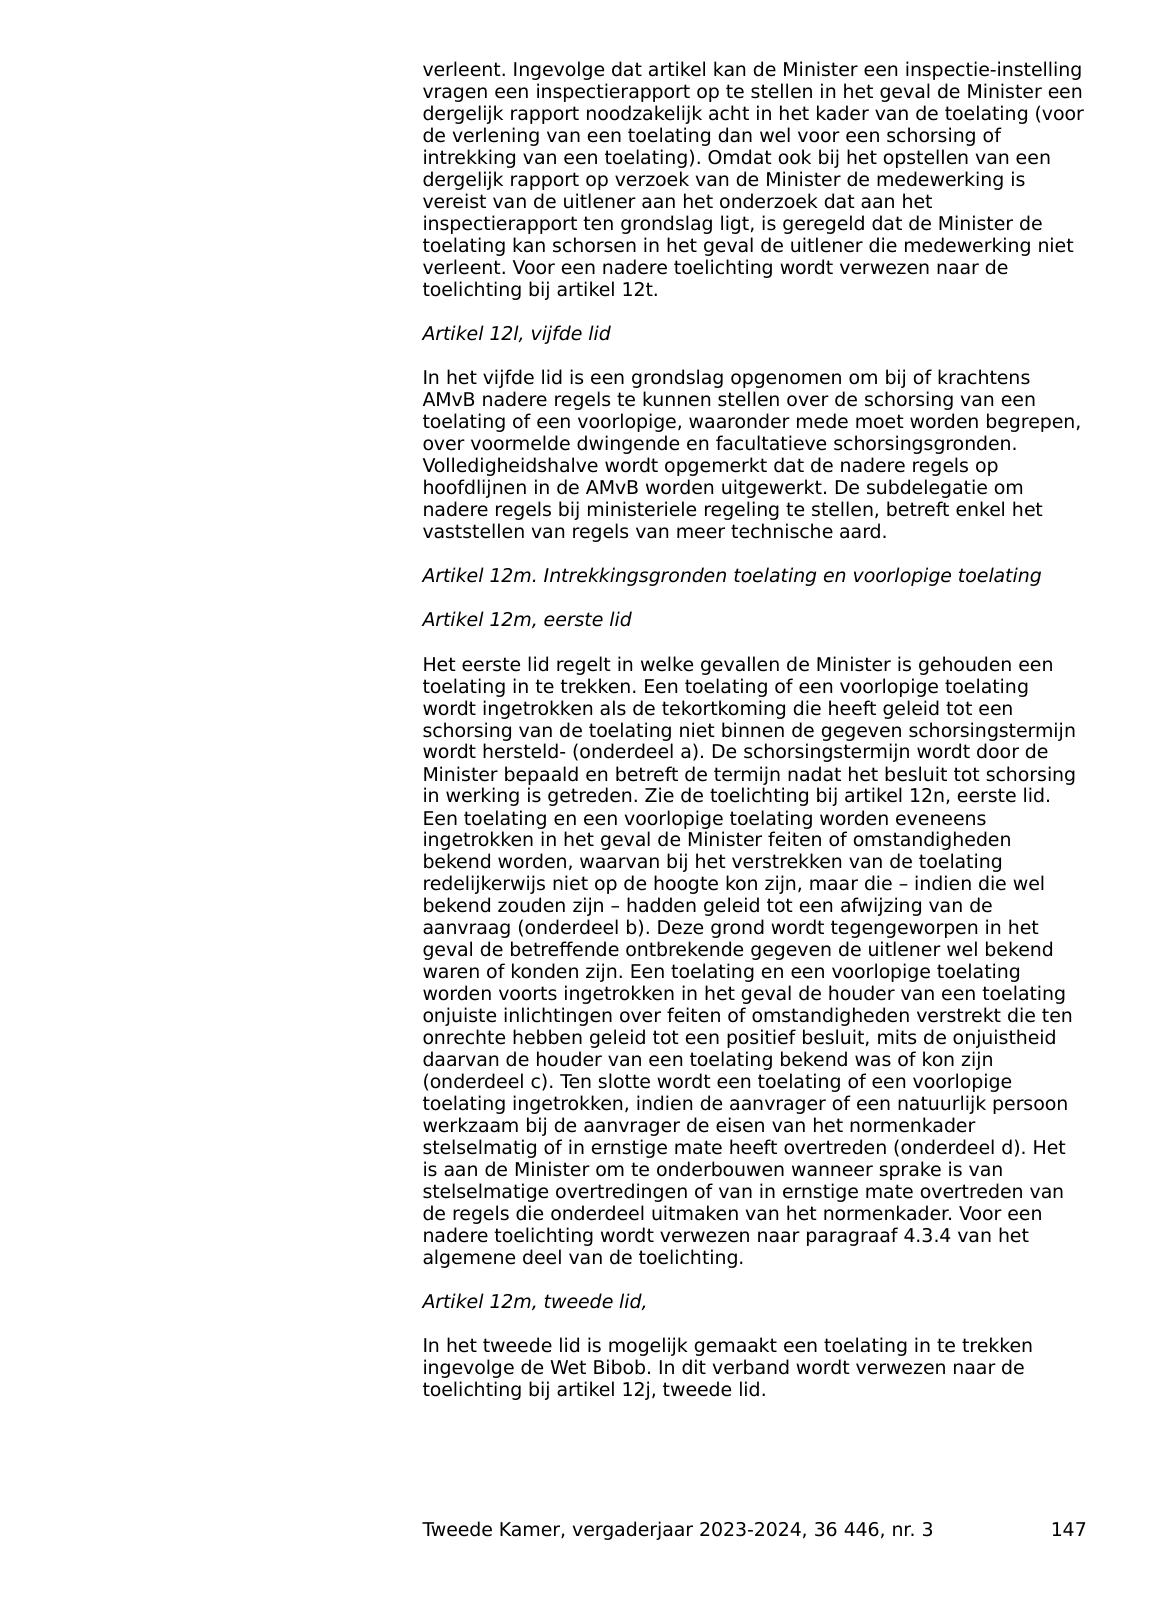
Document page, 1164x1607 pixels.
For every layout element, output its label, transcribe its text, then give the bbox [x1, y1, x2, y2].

subtitle Artikel 12m. Intrekkingsgronden toelating en voorlopige toelating [422, 565, 1087, 587]
subtitle Artikel 12l, vijfde lid [422, 323, 1087, 345]
text verleent. Ingevolge dat artikel kan de Minister een inspectie-instelling vragen een inspectierapport op te stellen in het geval de Minister een dergelijk rapport noodzakelijk acht in het kader van de toelating (voor de verlening van een toelating dan wel voor een schorsing of intrekking van een toelating). Omdat ook bij het opstellen van een dergelijk rapport op verzoek van de Minister de medewerking is vereist van de uitlener aan het onderzoek dat aan het inspectierapport ten grondslag ligt, is geregeld dat de Minister de toelating kan schorsen in het geval de uitlener die medewerking niet verleent. Voor een nadere toelichting wordt verwezen naar de toelichting bij artikel 12t. [422, 59, 1087, 301]
subtitle Artikel 12m, eerste lid [422, 609, 1087, 631]
text In het vijfde lid is een grondslag opgenomen om bij of krachtens AMvB nadere regels te kunnen stellen over de schorsing van een toelating of een voorlopige, waaronder mede moet worden begrepen, over voormelde dwingende en facultatieve schorsingsgronden. Volledigheidshalve wordt opgemerkt dat de nadere regels op hoofdlijnen in de AMvB worden uitgewerkt. De subdelegatie om nadere regels bij ministeriele regeling te stellen, betreft enkel het vaststellen van regels van meer technische aard. [422, 367, 1087, 543]
subtitle Artikel 12m, tweede lid, [422, 1291, 1087, 1313]
text In het tweede lid is mogelijk gemaakt een toelating in te trekken ingevolge de Wet Bibob. In dit verband wordt verwezen naar de toelichting bij artikel 12j, tweede lid. [422, 1335, 1087, 1401]
text Het eerste lid regelt in welke gevallen de Minister is gehouden een toelating in te trekken. Een toelating of een voorlopige toelating wordt ingetrokken als de tekortkoming die heeft geleid tot een schorsing van de toelating niet binnen de gegeven schorsingstermijn wordt hersteld- (onderdeel a). De schorsingstermijn wordt door de Minister bepaald en betreft de termijn nadat het besluit tot schorsing in werking is getreden. Zie de toelichting bij artikel 12n, eerste lid. Een toelating en een voorlopige toelating worden eveneens ingetrokken in het geval de Minister feiten of omstandigheden bekend worden, waarvan bij het verstrekken van de toelating redelijkerwijs niet op de hoogte kon zijn, maar die – indien die wel bekend zouden zijn – hadden geleid tot een afwijzing van de aanvraag (onderdeel b). Deze grond wordt tegengeworpen in het geval de betreffende ontbrekende gegeven de uitlener wel bekend waren of konden zijn. Een toelating en een voorlopige toelating worden voorts ingetrokken in het geval de houder van een toelating onjuiste inlichtingen over feiten of omstandigheden verstrekt die ten onrechte hebben geleid tot een positief besluit, mits de onjuistheid daarvan de houder van een toelating bekend was of kon zijn (onderdeel c). Ten slotte wordt een toelating of een voorlopige toelating ingetrokken, indien de aanvrager of een natuurlijk persoon werkzaam bij de aanvrager de eisen van het normenkader stelselmatig of in ernstige mate heeft overtreden (onderdeel d). Het is aan de Minister om te onderbouwen wanneer sprake is van stelselmatige overtredingen of van in ernstige mate overtreden van de regels die onderdeel uitmaken van het normenkader. Voor een nadere toelichting wordt verwezen naar paragraaf 4.3.4 van het algemene deel van de toelichting. [422, 653, 1087, 1269]
